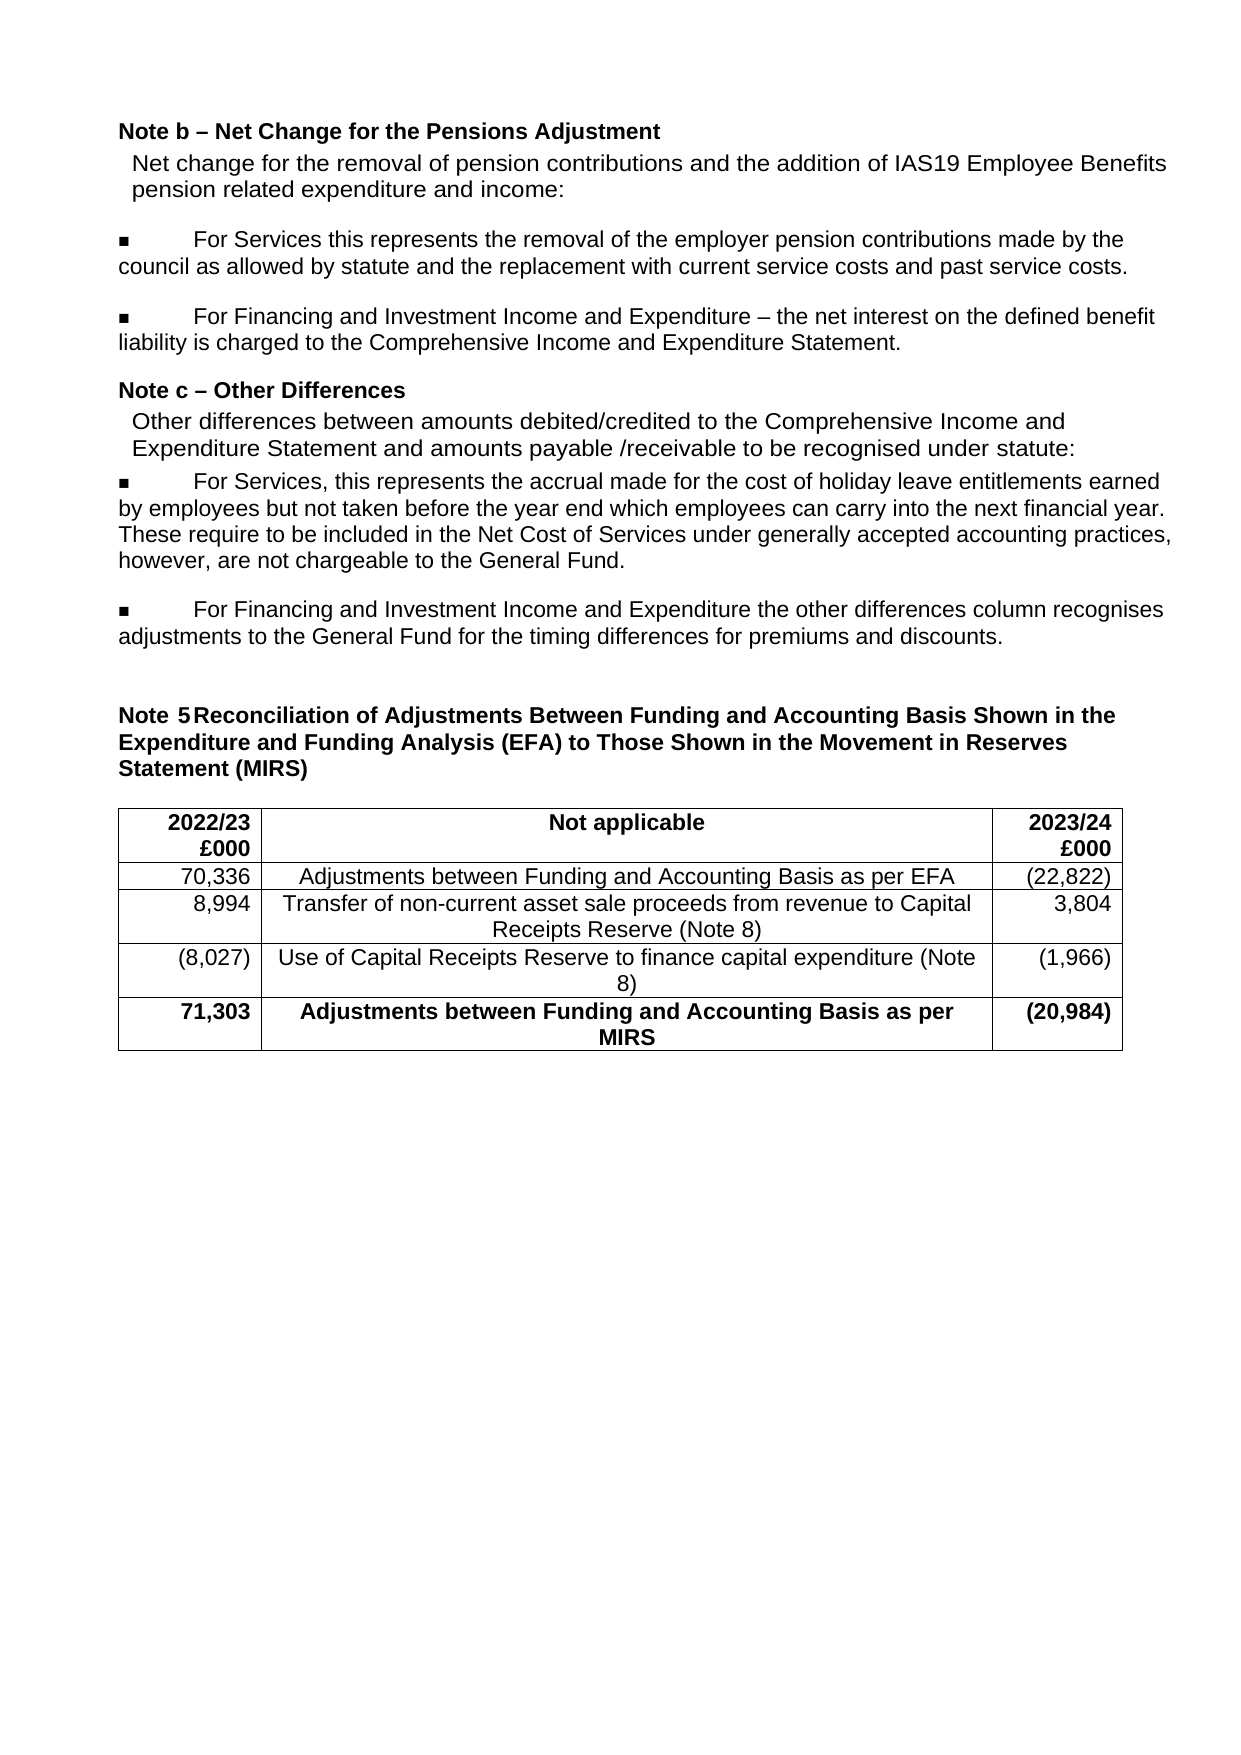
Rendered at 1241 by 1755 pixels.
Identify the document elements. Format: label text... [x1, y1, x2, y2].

table_header Not applicable [262, 809, 992, 862]
table_cell 8,994 [119, 890, 261, 943]
table_header 2023/24 £000 [993, 809, 1122, 862]
table_cell Adjustments between Funding and Accounting Basis as per MIRS [262, 998, 992, 1050]
table_cell (20,984) [993, 998, 1122, 1050]
table_cell 71,303 [119, 998, 261, 1050]
table_cell 70,336 [119, 863, 261, 889]
subtitle Note 5 Reconciliation of Adjustments Between Funding and Accounting Basis Shown in the Expenditure and Funding Analysis (EFA) to Those Shown in the Movement in Reserves Statement (MIRS) [118, 702, 1122, 782]
list For Services, this represents the accrual made for the cost of holiday leave entitlements earned by employees but not taken before the year end which employees can carry into the next financial year. These require to be included in the Net Cost of Services under generally accepted accounting practices, however, are not chargeable to the General Fund. [118, 468, 1189, 574]
table_cell Adjustments between Funding and Accounting Basis as per EFA [262, 863, 992, 889]
list For Financing and Investment Income and Expenditure – the net interest on the defined benefit liability is charged to the Comprehensive Income and Expenditure Statement. [118, 303, 1189, 356]
table_cell (22,822) [993, 863, 1122, 889]
table_cell 3,804 [993, 890, 1122, 943]
table_cell (8,027) [119, 944, 261, 997]
subtitle Note b – Net Change for the Pensions Adjustment [118, 118, 1122, 144]
table_cell Use of Capital Receipts Reserve to finance capital expenditure (Note 8) [262, 944, 992, 997]
table_cell Transfer of non-current asset sale proceeds from revenue to Capital Receipts Reserve (Note 8) [262, 890, 992, 943]
text Net change for the removal of pension contributions and the addition of IAS19 Employee Benefits pension related expenditure and income: [132, 150, 1189, 202]
table_cell (1,966) [993, 944, 1122, 997]
text Other differences between amounts debited/credited to the Comprehensive Income and Expenditure Statement and amounts payable /receivable to be recognised under statute: [132, 408, 1189, 461]
list For Financing and Investment Income and Expenditure the other differences column recognises adjustments to the General Fund for the timing differences for premiums and discounts. [118, 596, 1189, 649]
subtitle Note c – Other Differences [118, 377, 1122, 403]
list For Services this represents the removal of the employer pension contributions made by the council as allowed by statute and the replacement with current service costs and past service costs. [118, 226, 1189, 279]
table_header 2022/23 £000 [119, 809, 261, 862]
